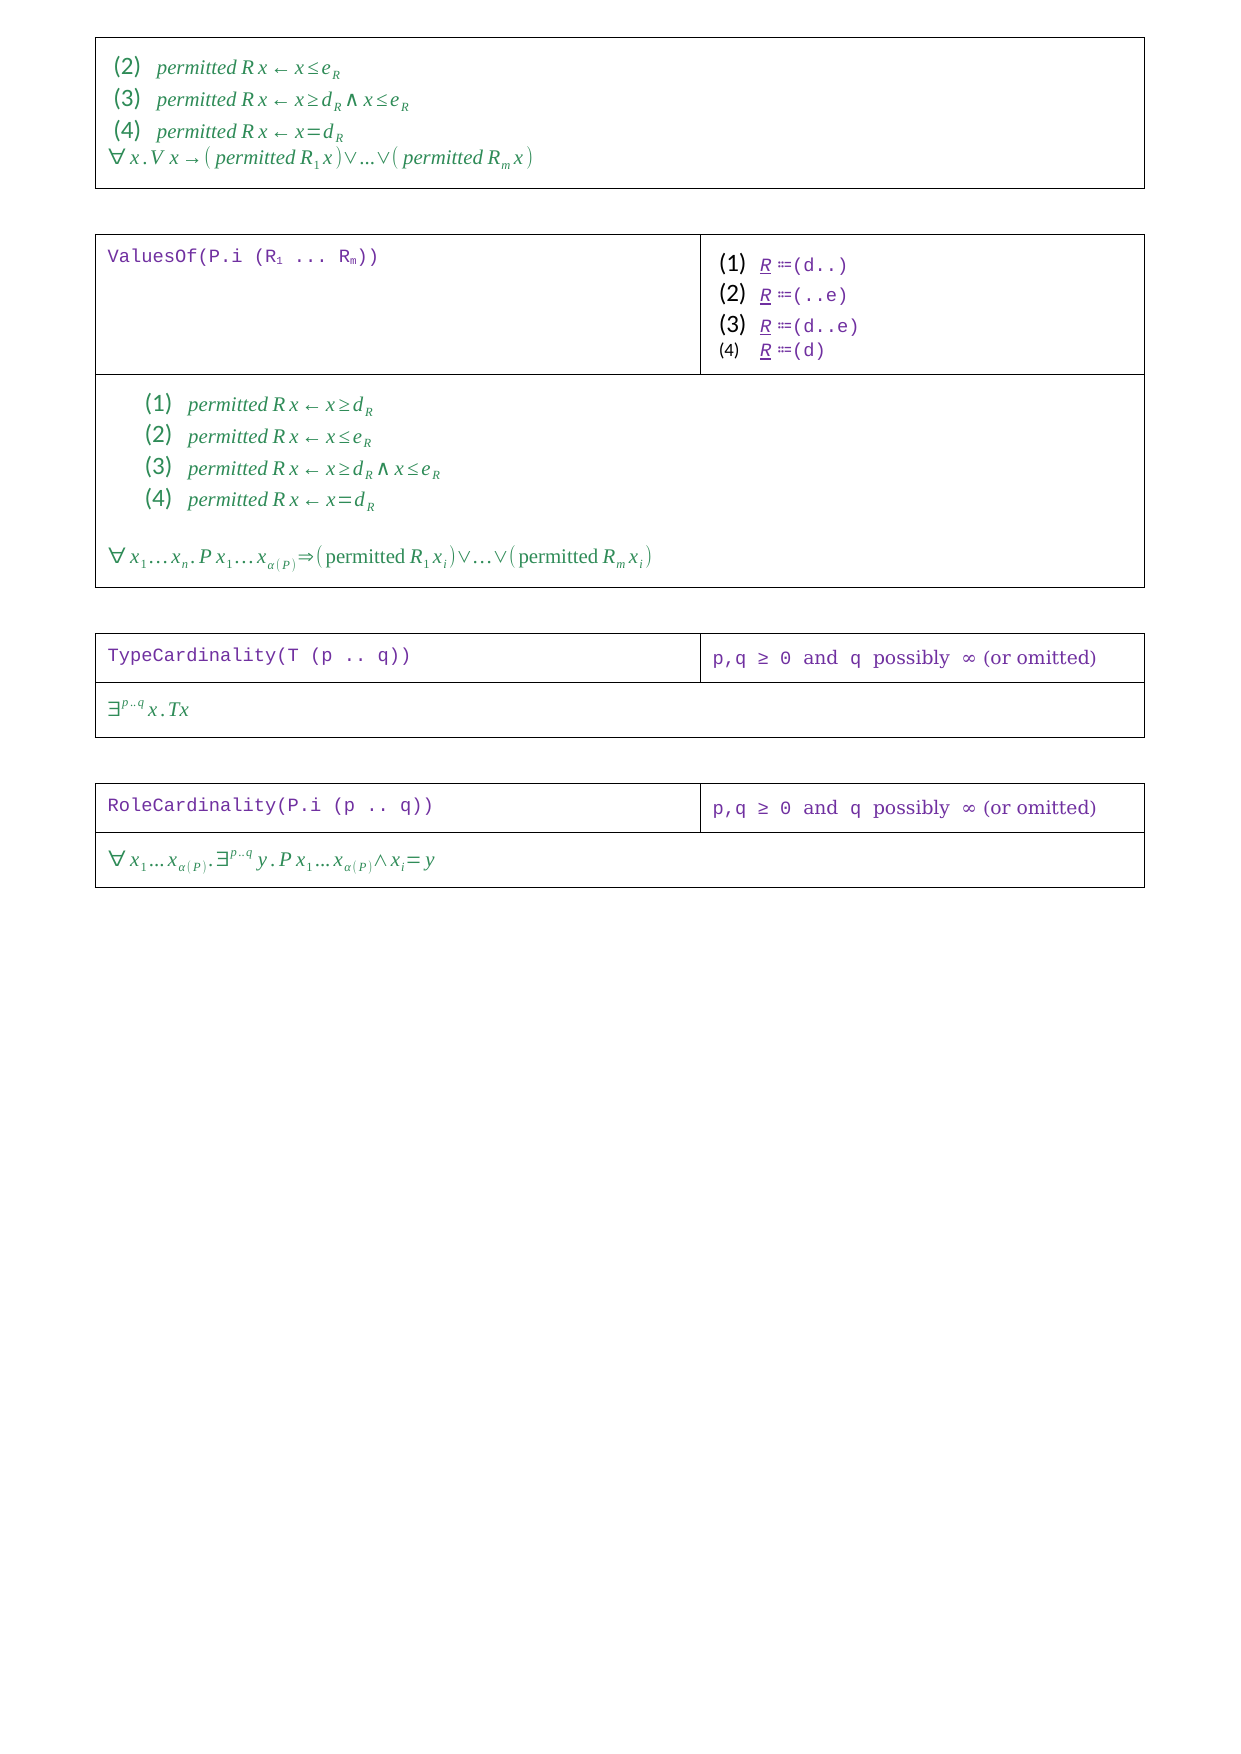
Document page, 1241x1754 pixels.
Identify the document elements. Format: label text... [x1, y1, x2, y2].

table_cell [96, 375, 1144, 587]
table_cell [96, 833, 1144, 887]
table_header R ⩴(d..) R ⩴(..e) R ⩴(d..e) R ⩴(d) [701, 235, 1144, 374]
table_header ValuesOf(P.i (R1 ... Rm)) [96, 235, 700, 374]
table_header p,q ≥ 0 and q possibly ∞ (or omitted) [701, 634, 1144, 682]
table_header RoleCardinality(P.i (p .. q)) [96, 784, 700, 832]
table_cell [96, 38, 1144, 188]
table_cell [96, 683, 1144, 737]
table_header p,q ≥ 0 and q possibly ∞ (or omitted) [701, 784, 1144, 832]
table_header TypeCardinality(T (p .. q)) [96, 634, 700, 682]
